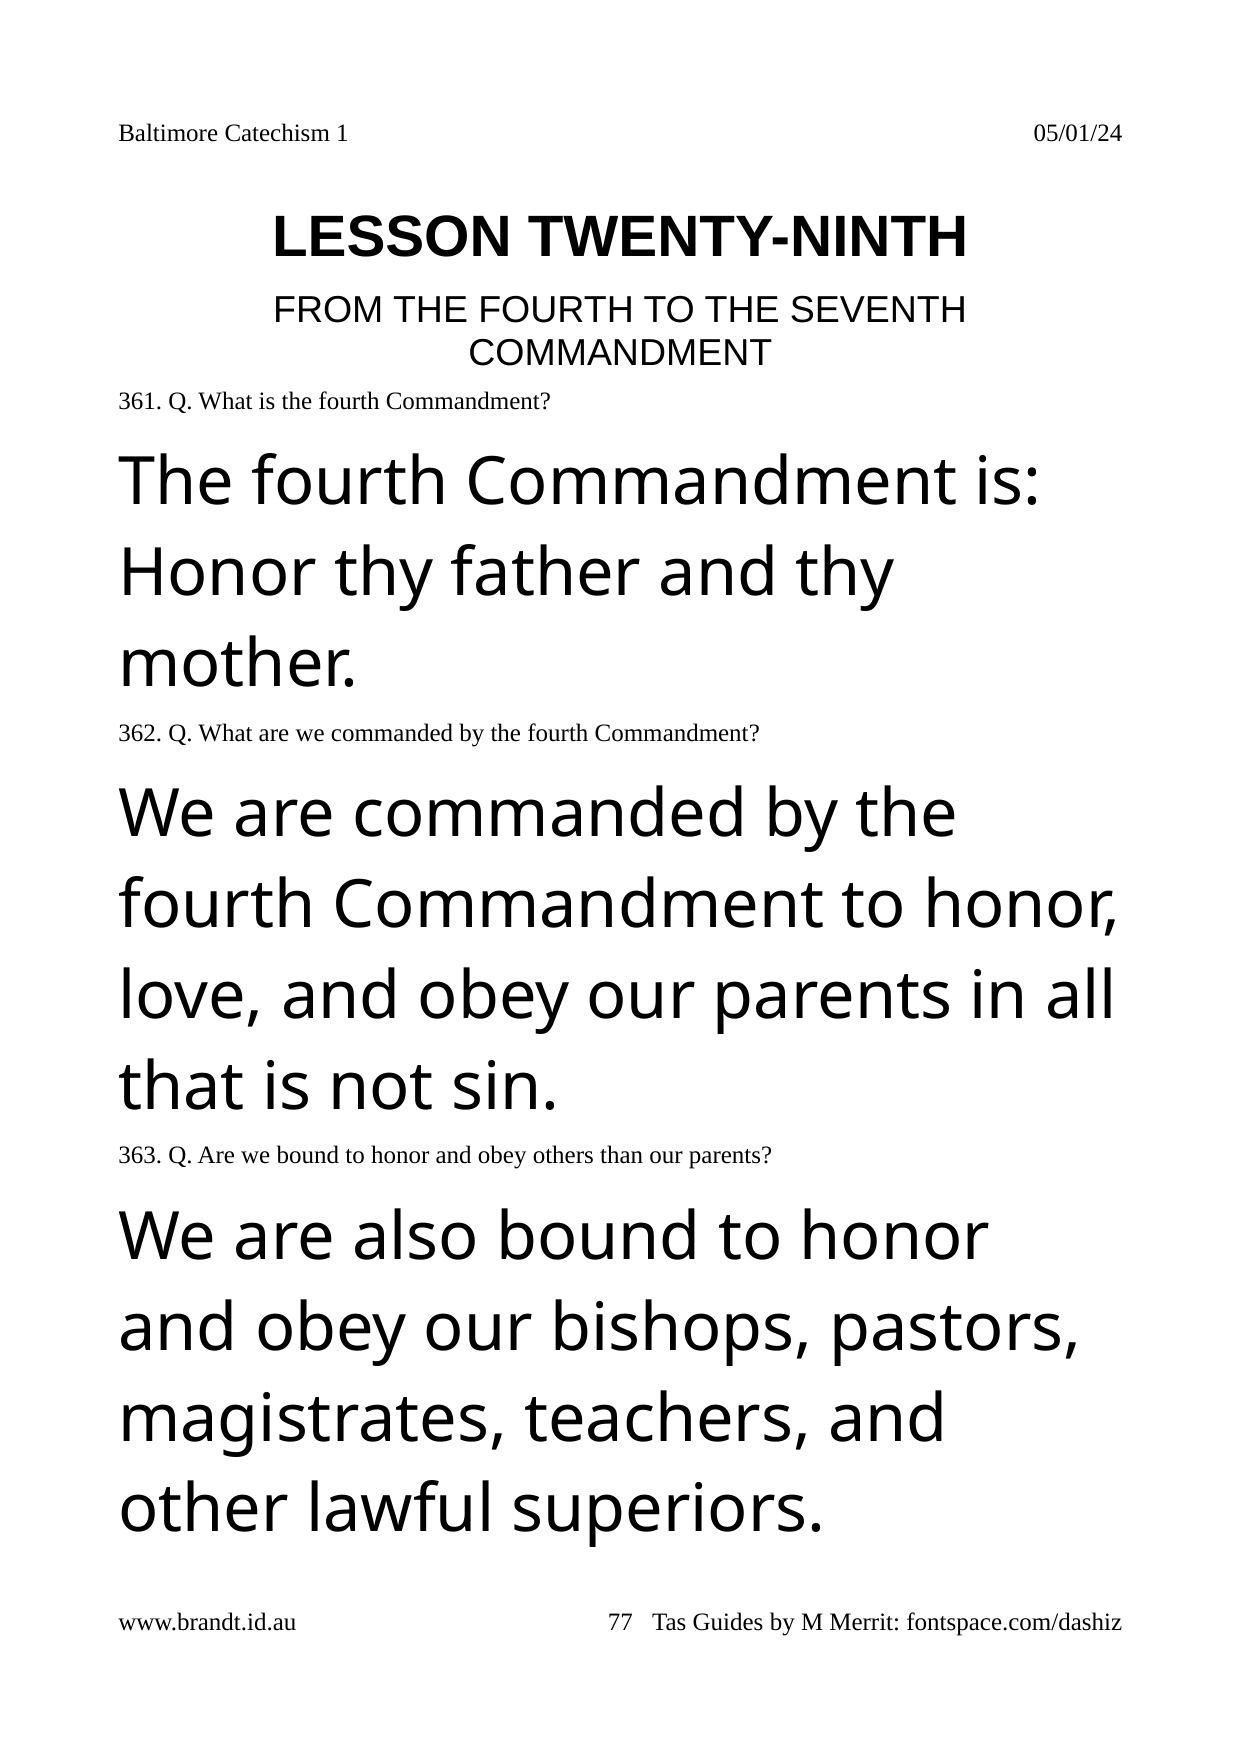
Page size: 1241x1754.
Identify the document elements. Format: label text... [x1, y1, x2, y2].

text 362. Q. What are we commanded by the fourth Commandment? [118, 718, 1122, 747]
title LESSON TWENTY-NINTH [118, 201, 1122, 268]
text We are also bound to honor and obey our bishops, pastors, magistrates, teachers, and other lawful superiors. [118, 1188, 1122, 1551]
subtitle FROM THE FOURTH TO THE SEVENTH COMMANDMENT [118, 287, 1122, 373]
text We are commanded by the fourth Commandment to honor, love, and obey our parents in all that is not sin. [118, 765, 1122, 1129]
text The fourth Commandment is: Honor thy father and thy mother. [118, 433, 1122, 706]
text 361. Q. What is the fourth Commandment? [118, 386, 1122, 415]
text 363. Q. Are we bound to honor and obey others than our parents? [118, 1141, 1122, 1169]
